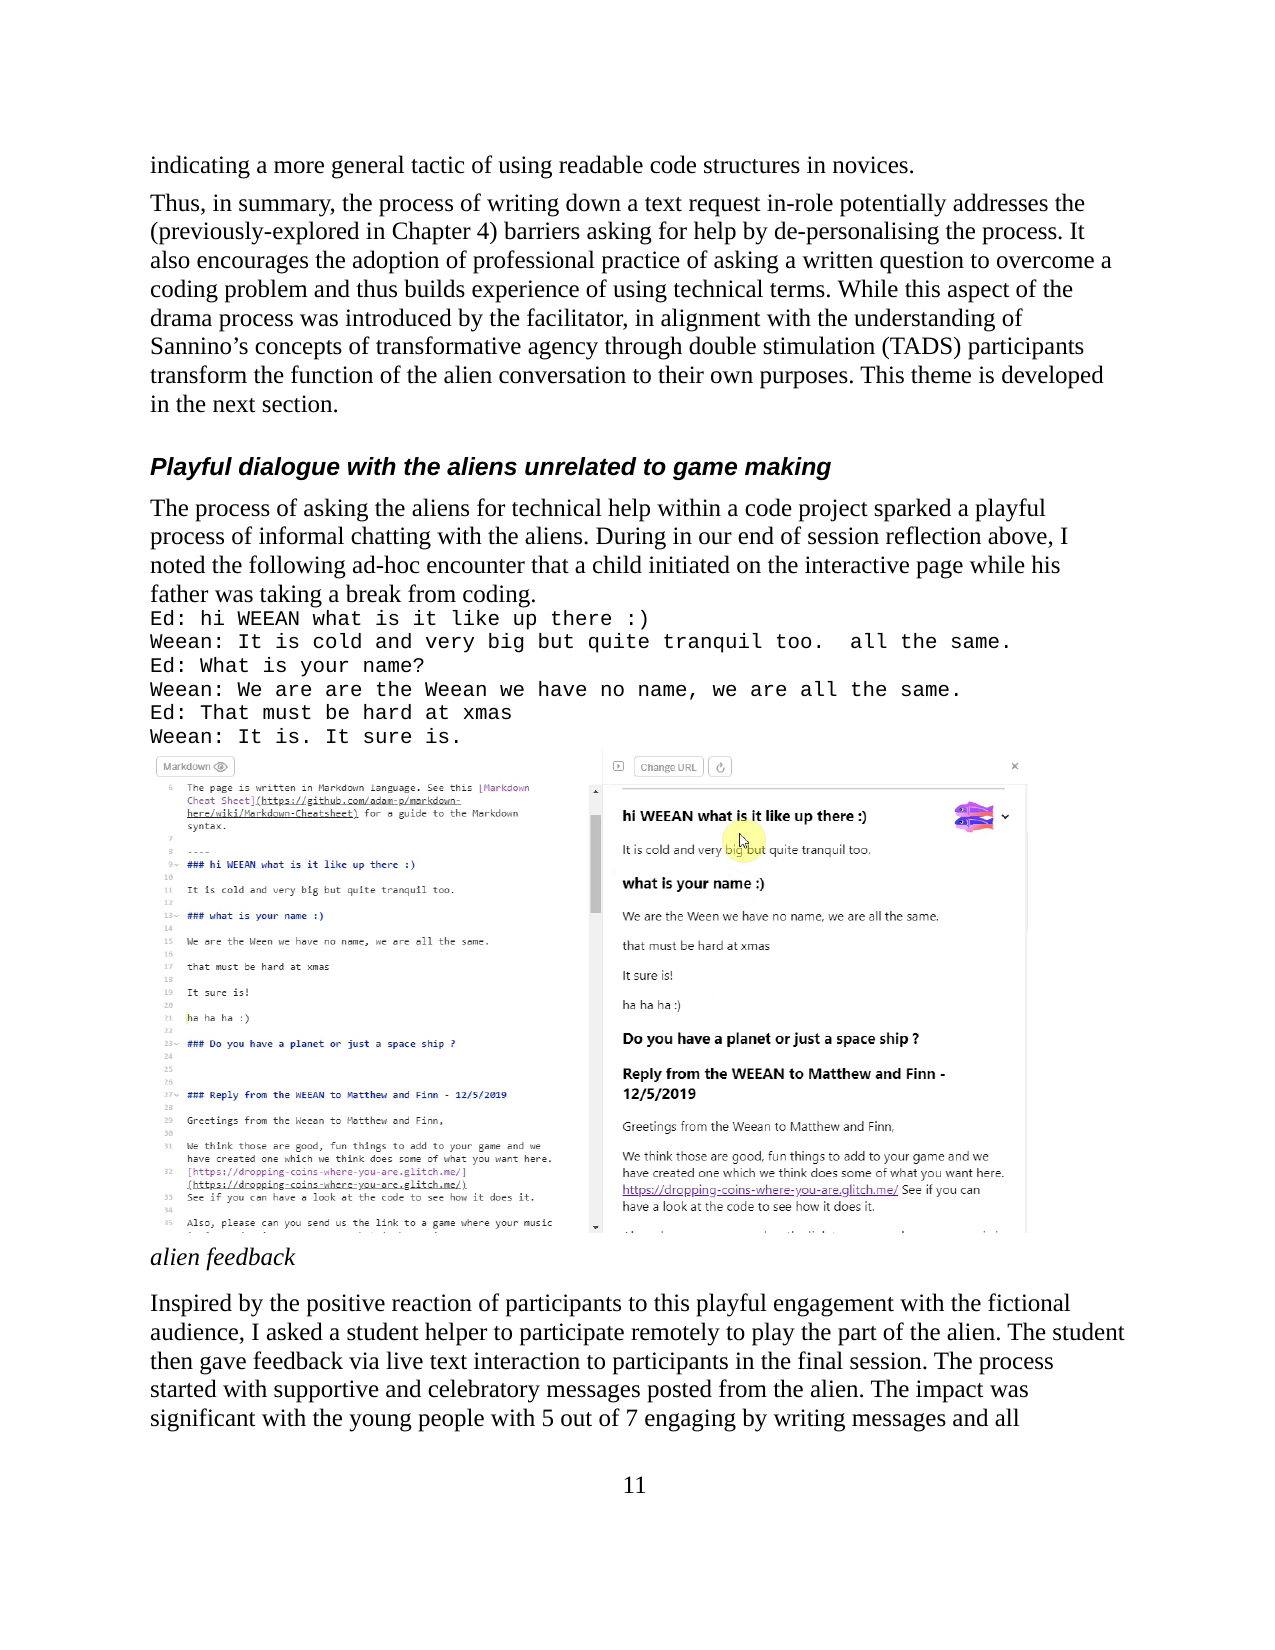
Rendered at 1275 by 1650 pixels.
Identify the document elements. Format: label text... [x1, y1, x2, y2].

text Inspired by the positive reaction of participants to this playful engagement with the fictional audience, I asked a student helper to participate remotely to play the part of the alien. The student then gave feedback via live text interaction to participants in the final session. The process started with supportive and celebratory messages posted from the alien. The impact was significant with the young people with 5 out of 7 engaging by writing messages and all [150, 1288, 1125, 1432]
text Ed: hi WEEAN what is it like up there :) [150, 608, 1125, 631]
text Ed: That must be hard at xmas [150, 702, 1125, 726]
text indicating a more general tactic of using readable code structures in novices. [150, 150, 1125, 179]
text Weean: It is cold and very big but quite tranquil too. all the same. [150, 631, 1125, 655]
text Weean: We are are the Weean we have no name, we are all the same. [150, 679, 1125, 702]
picture [150, 749, 1028, 1233]
text alien feedback [150, 1242, 1125, 1270]
subtitle Playful dialogue with the aliens unrelated to game making [150, 452, 1125, 480]
text Ed: What is your name? [150, 655, 1125, 679]
text Weean: It is. It sure is. [150, 726, 1125, 749]
text The process of asking the aliens for technical help within a code project sparked a playful process of informal chatting with the aliens. During in our end of session reflection above, I noted the following ad-hoc encounter that a child initiated on the interactive page while his father was taking a break from coding. [150, 493, 1125, 608]
text Thus, in summary, the process of writing down a text request in-role potentially addresses the (previously-explored in Chapter 4) barriers asking for help by de-personalising the process. It also encourages the adoption of professional practice of asking a written question to overcome a coding problem and thus builds experience of using technical terms. While this aspect of the drama process was introduced by the facilitator, in alignment with the understanding of Sannino’s concepts of transformative agency through double stimulation (TADS) participants transform the function of the alien conversation to their own purposes. This theme is developed in the next section. [150, 188, 1125, 418]
